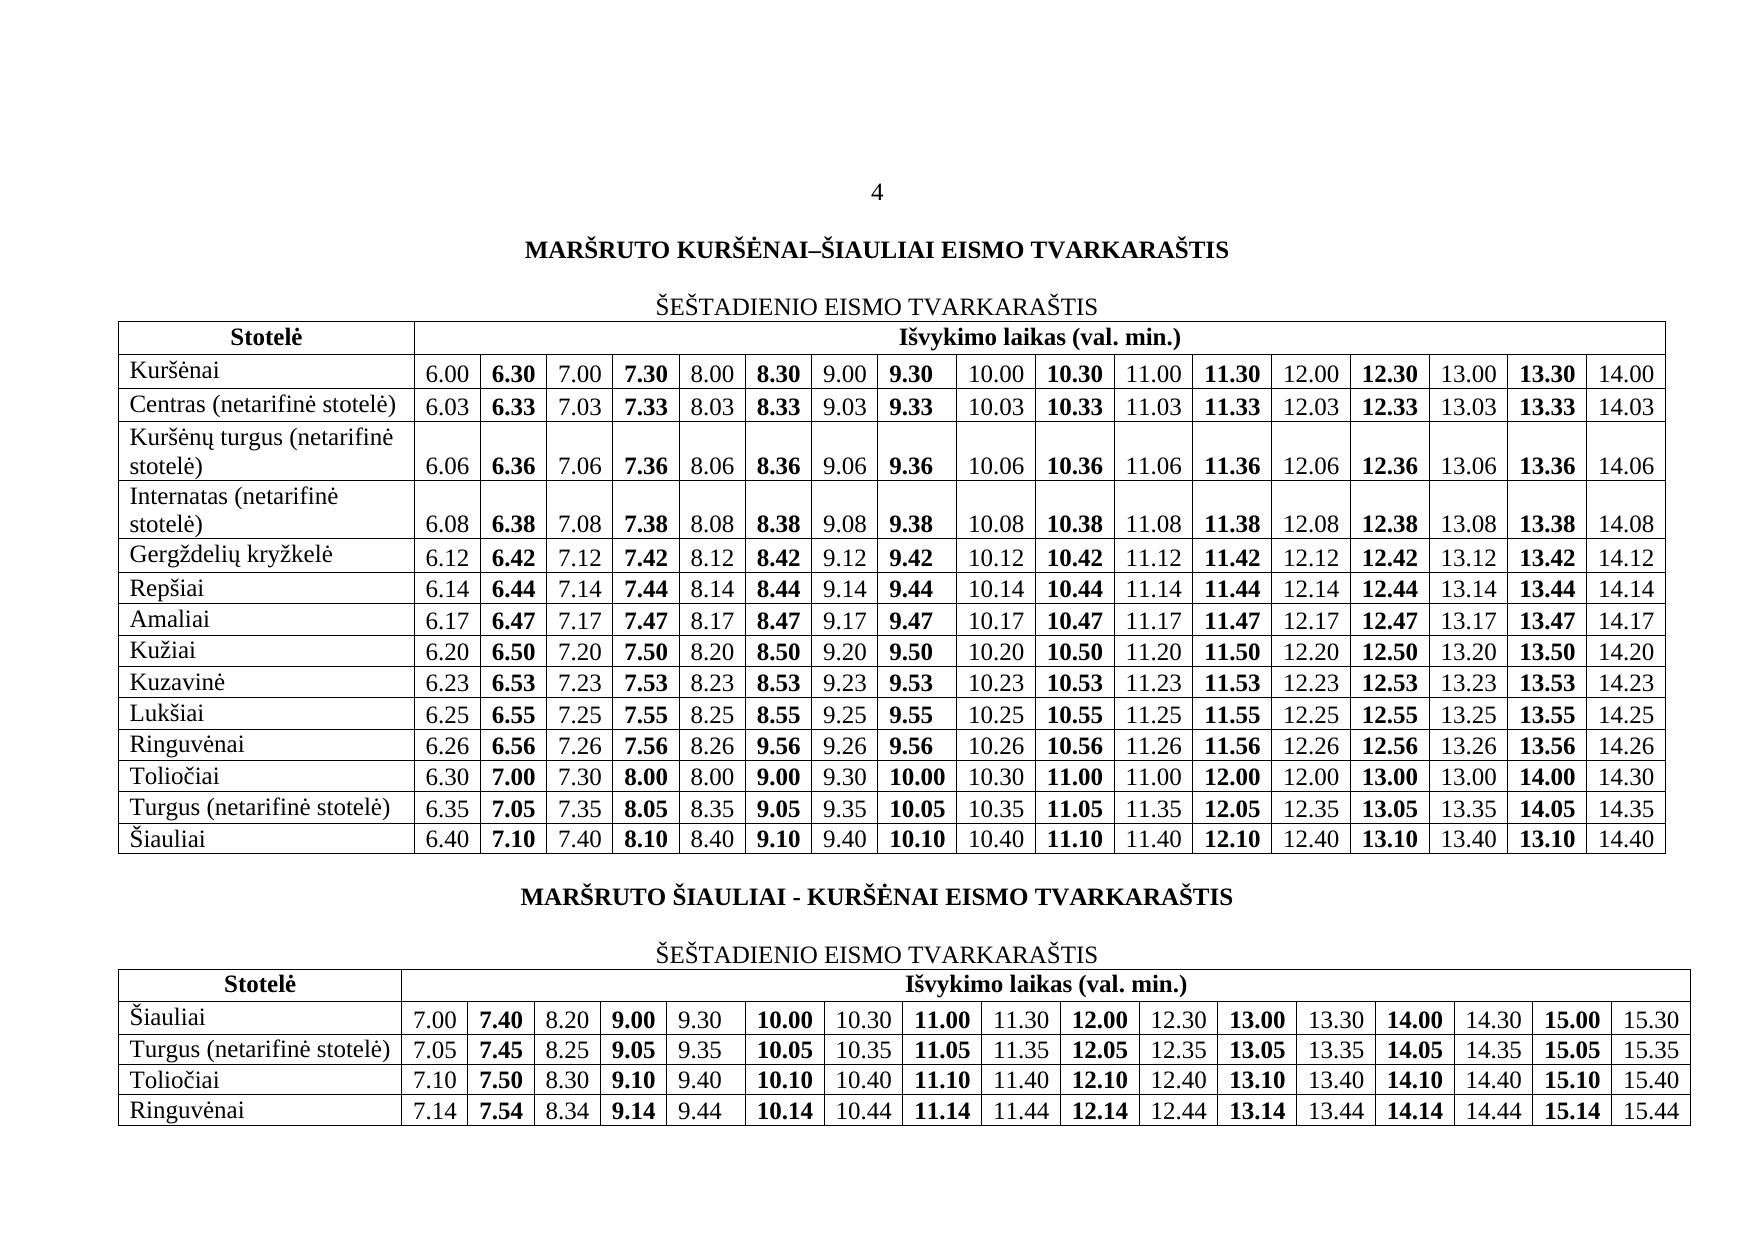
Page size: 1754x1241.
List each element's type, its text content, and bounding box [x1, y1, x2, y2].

table_cell 8.42 [746, 539, 811, 572]
table_cell 11.44 [1193, 573, 1271, 603]
table_cell 10.30 [1036, 355, 1114, 388]
table_cell 11.10 [903, 1065, 981, 1094]
table_cell 10.05 [746, 1035, 824, 1064]
table_cell 9.23 [812, 667, 877, 697]
table_cell 13.40 [1297, 1065, 1375, 1094]
table_cell 9.12 [812, 539, 877, 572]
table_cell 10.35 [957, 792, 1035, 823]
table_cell 6.30 [415, 761, 480, 791]
table_cell 13.20 [1430, 636, 1507, 666]
table_cell 10.55 [1036, 698, 1114, 728]
table_cell 9.14 [601, 1095, 666, 1125]
table_cell 13.26 [1430, 730, 1507, 760]
table_header Išvykimo laikas (val. min.) [402, 970, 1690, 1001]
table_cell 8.35 [680, 792, 745, 823]
table_cell 8.34 [535, 1095, 600, 1125]
table_cell 8.53 [746, 667, 811, 697]
table_cell 8.20 [535, 1002, 600, 1033]
table_cell Šiauliai [119, 1002, 401, 1033]
table_cell 11.33 [1193, 389, 1271, 421]
table_cell 8.08 [680, 481, 745, 538]
table_cell 8.06 [680, 422, 745, 480]
table_cell 13.23 [1430, 667, 1507, 697]
table_cell 8.00 [680, 355, 745, 388]
table_cell 12.56 [1351, 730, 1429, 760]
table_cell 12.36 [1351, 422, 1429, 480]
table_header Stotelė [119, 970, 401, 1001]
table_cell 9.30 [812, 761, 877, 791]
table_cell 13.00 [1218, 1002, 1296, 1033]
table_cell 8.26 [680, 730, 745, 760]
table_cell 8.12 [680, 539, 745, 572]
table_cell 7.33 [613, 389, 679, 421]
table_cell Ringuvėnai [119, 730, 414, 760]
table_cell Kuršėnai [119, 355, 414, 388]
table_cell 14.40 [1587, 824, 1665, 852]
table_cell 9.35 [667, 1035, 745, 1064]
table_cell 9.44 [878, 573, 956, 603]
table_cell 11.30 [1193, 355, 1271, 388]
table_cell 13.35 [1297, 1035, 1375, 1064]
table_cell 10.44 [825, 1095, 902, 1125]
table_cell 11.14 [1115, 573, 1192, 603]
table_cell 10.14 [957, 573, 1035, 603]
table_cell 8.44 [746, 573, 811, 603]
table_cell 11.03 [1115, 389, 1192, 421]
table_cell 12.42 [1351, 539, 1429, 572]
table_cell 12.30 [1351, 355, 1429, 388]
table_cell 6.30 [481, 355, 546, 388]
table_cell 13.53 [1508, 667, 1586, 697]
table_cell 13.44 [1508, 573, 1586, 603]
table_cell 11.00 [1115, 761, 1192, 791]
table_cell 7.30 [547, 761, 612, 791]
table_cell 12.20 [1272, 636, 1350, 666]
table_cell 12.38 [1351, 481, 1429, 538]
table_cell 11.00 [903, 1002, 981, 1033]
table_cell 8.25 [680, 698, 745, 728]
table_cell 7.30 [613, 355, 679, 388]
table_cell 9.47 [878, 604, 956, 634]
table_cell 7.40 [547, 824, 612, 852]
table_cell 11.53 [1193, 667, 1271, 697]
table_cell 13.14 [1430, 573, 1507, 603]
table_cell 11.00 [1036, 761, 1114, 791]
table_cell 10.00 [746, 1002, 824, 1033]
table_cell 7.47 [613, 604, 679, 634]
table_cell 13.14 [1218, 1095, 1296, 1125]
table_cell 13.10 [1351, 824, 1429, 852]
table_cell 11.42 [1193, 539, 1271, 572]
table_cell 7.00 [547, 355, 612, 388]
table_cell 8.55 [746, 698, 811, 728]
table_cell 6.42 [481, 539, 546, 572]
table_cell 13.10 [1508, 824, 1586, 852]
table_cell 13.38 [1508, 481, 1586, 538]
table_cell 13.30 [1297, 1002, 1375, 1033]
table_cell 7.03 [547, 389, 612, 421]
table_cell 8.00 [613, 761, 679, 791]
table_cell 7.14 [402, 1095, 467, 1125]
table_cell 10.10 [878, 824, 956, 852]
table_cell 13.00 [1351, 761, 1429, 791]
table_cell 7.10 [402, 1065, 467, 1094]
table_cell 7.23 [547, 667, 612, 697]
table_cell 13.03 [1430, 389, 1507, 421]
table_cell 14.14 [1587, 573, 1665, 603]
table_cell 12.40 [1272, 824, 1350, 852]
table_cell 11.14 [903, 1095, 981, 1125]
table_cell 14.25 [1587, 698, 1665, 728]
table_cell 14.00 [1376, 1002, 1454, 1033]
table_cell 10.35 [825, 1035, 902, 1064]
table_cell 6.53 [481, 667, 546, 697]
table_cell 6.23 [415, 667, 480, 697]
table_cell 15.40 [1612, 1065, 1690, 1094]
table_cell 6.08 [415, 481, 480, 538]
table_cell 6.36 [481, 422, 546, 480]
table_cell 7.25 [547, 698, 612, 728]
table_cell 13.42 [1508, 539, 1586, 572]
table_cell 13.50 [1508, 636, 1586, 666]
table_cell 10.53 [1036, 667, 1114, 697]
table_cell 12.14 [1272, 573, 1350, 603]
table_cell 11.55 [1193, 698, 1271, 728]
table_cell 10.42 [1036, 539, 1114, 572]
table_cell 10.56 [1036, 730, 1114, 760]
table_cell 7.38 [613, 481, 679, 538]
table_cell 12.10 [1193, 824, 1271, 852]
table_cell 10.06 [957, 422, 1035, 480]
table_cell 14.03 [1587, 389, 1665, 421]
table_cell 7.40 [468, 1002, 534, 1033]
table_cell 11.23 [1115, 667, 1192, 697]
table_cell 6.12 [415, 539, 480, 572]
table_cell 9.53 [878, 667, 956, 697]
table_cell Toliočiai [119, 1065, 401, 1094]
table_cell 9.30 [667, 1002, 745, 1033]
table_cell 12.23 [1272, 667, 1350, 697]
table_cell 8.05 [613, 792, 679, 823]
table_cell 13.55 [1508, 698, 1586, 728]
table_cell 10.30 [825, 1002, 902, 1033]
table_cell 6.47 [481, 604, 546, 634]
table_cell 8.17 [680, 604, 745, 634]
table_cell 10.14 [746, 1095, 824, 1125]
table_cell 9.55 [878, 698, 956, 728]
table_cell 7.35 [547, 792, 612, 823]
table_cell 11.36 [1193, 422, 1271, 480]
table_cell 6.33 [481, 389, 546, 421]
table_cell 6.38 [481, 481, 546, 538]
table_cell 12.12 [1272, 539, 1350, 572]
table_cell 12.55 [1351, 698, 1429, 728]
table_cell 8.25 [535, 1035, 600, 1064]
table_cell 13.06 [1430, 422, 1507, 480]
table_cell 9.14 [812, 573, 877, 603]
table_cell 7.08 [547, 481, 612, 538]
table_cell 11.35 [1115, 792, 1192, 823]
table_header Stotelė [119, 322, 414, 354]
table_cell 9.20 [812, 636, 877, 666]
table_cell 8.00 [680, 761, 745, 791]
table_cell 11.06 [1115, 422, 1192, 480]
table_cell 13.36 [1508, 422, 1586, 480]
table_cell 9.42 [878, 539, 956, 572]
table_cell 9.44 [667, 1095, 745, 1125]
table_cell 13.00 [1430, 761, 1507, 791]
table_cell 12.00 [1272, 355, 1350, 388]
table_cell 13.17 [1430, 604, 1507, 634]
table_cell 6.20 [415, 636, 480, 666]
table_cell 7.00 [402, 1002, 467, 1033]
table_cell 15.30 [1612, 1002, 1690, 1033]
table_cell 9.03 [812, 389, 877, 421]
table_cell 9.08 [812, 481, 877, 538]
table_cell 10.36 [1036, 422, 1114, 480]
table_cell Šiauliai [119, 824, 414, 852]
table_cell 6.06 [415, 422, 480, 480]
table_cell 6.35 [415, 792, 480, 823]
table_cell 12.33 [1351, 389, 1429, 421]
table_cell 14.30 [1587, 761, 1665, 791]
table_cell Centras (netarifinė stotelė) [119, 389, 414, 421]
table_cell 12.00 [1193, 761, 1271, 791]
table_cell 10.00 [878, 761, 956, 791]
table_cell 10.50 [1036, 636, 1114, 666]
table_cell 9.26 [812, 730, 877, 760]
table_cell 9.00 [746, 761, 811, 791]
table_cell 14.35 [1587, 792, 1665, 823]
table_cell 8.23 [680, 667, 745, 697]
table_cell 9.36 [878, 422, 956, 480]
table_cell 11.40 [1115, 824, 1192, 852]
table_cell 15.05 [1533, 1035, 1611, 1064]
table_cell 9.05 [746, 792, 811, 823]
table_cell 15.00 [1533, 1002, 1611, 1033]
table_cell Gergždelių kryžkelė [119, 539, 414, 572]
table_cell 12.44 [1351, 573, 1429, 603]
table_cell 13.08 [1430, 481, 1507, 538]
table_cell 8.30 [535, 1065, 600, 1094]
table_cell 8.38 [746, 481, 811, 538]
table_cell 13.05 [1351, 792, 1429, 823]
table_cell 7.50 [468, 1065, 534, 1094]
table_cell 12.14 [1061, 1095, 1139, 1125]
table_cell 10.40 [957, 824, 1035, 852]
table_cell 12.05 [1193, 792, 1271, 823]
table_cell 10.40 [825, 1065, 902, 1094]
table_cell 13.30 [1508, 355, 1586, 388]
table_cell 10.26 [957, 730, 1035, 760]
table_cell 6.17 [415, 604, 480, 634]
table_cell 9.56 [746, 730, 811, 760]
table_cell 12.25 [1272, 698, 1350, 728]
table_cell 8.03 [680, 389, 745, 421]
text MARŠRUTO KURŠĖNAI–ŠIAULIAI EISMO TVARKARAŠTIS [118, 235, 1636, 263]
table_cell 6.55 [481, 698, 546, 728]
table_cell Toliočiai [119, 761, 414, 791]
table_cell 11.00 [1115, 355, 1192, 388]
table_cell 7.00 [481, 761, 546, 791]
table_cell 13.25 [1430, 698, 1507, 728]
table_cell 10.30 [957, 761, 1035, 791]
table_cell 9.06 [812, 422, 877, 480]
table_cell 12.00 [1272, 761, 1350, 791]
table_cell 15.35 [1612, 1035, 1690, 1064]
table_cell 8.50 [746, 636, 811, 666]
table_cell Kuršėnų turgus (netarifinė stotelė) [119, 422, 414, 480]
table_cell 10.23 [957, 667, 1035, 697]
table_cell 9.00 [601, 1002, 666, 1033]
table_cell 8.40 [680, 824, 745, 852]
table_cell 11.47 [1193, 604, 1271, 634]
table_cell 14.23 [1587, 667, 1665, 697]
table_cell 8.33 [746, 389, 811, 421]
table_cell 10.47 [1036, 604, 1114, 634]
table_cell 13.05 [1218, 1035, 1296, 1064]
table_cell 15.10 [1533, 1065, 1611, 1094]
table_cell 11.40 [982, 1065, 1060, 1094]
table_cell 13.56 [1508, 730, 1586, 760]
table_cell 14.40 [1455, 1065, 1532, 1094]
table_cell 10.17 [957, 604, 1035, 634]
table_cell 7.14 [547, 573, 612, 603]
table_cell 9.05 [601, 1035, 666, 1064]
table_cell 10.25 [957, 698, 1035, 728]
table_cell 7.12 [547, 539, 612, 572]
table_header Išvykimo laikas (val. min.) [415, 322, 1665, 354]
table_cell Turgus (netarifinė stotelė) [119, 1035, 401, 1064]
table_cell 11.44 [982, 1095, 1060, 1125]
table_cell 11.17 [1115, 604, 1192, 634]
table_cell 14.00 [1508, 761, 1586, 791]
table_cell 12.26 [1272, 730, 1350, 760]
table_cell 14.05 [1376, 1035, 1454, 1064]
table_cell 11.25 [1115, 698, 1192, 728]
table_cell 7.05 [481, 792, 546, 823]
table_cell 6.26 [415, 730, 480, 760]
table_cell 11.38 [1193, 481, 1271, 538]
table_cell 8.14 [680, 573, 745, 603]
table_cell 11.35 [982, 1035, 1060, 1064]
table_cell 12.03 [1272, 389, 1350, 421]
table_cell 14.44 [1455, 1095, 1532, 1125]
table_cell 11.08 [1115, 481, 1192, 538]
table_cell 14.17 [1587, 604, 1665, 634]
table_cell 7.45 [468, 1035, 534, 1064]
table_cell 14.26 [1587, 730, 1665, 760]
table_cell 9.25 [812, 698, 877, 728]
table_cell Ringuvėnai [119, 1095, 401, 1125]
table_cell 12.10 [1061, 1065, 1139, 1094]
table_cell 9.00 [812, 355, 877, 388]
table_cell 10.03 [957, 389, 1035, 421]
table_cell 6.14 [415, 573, 480, 603]
table_cell 9.17 [812, 604, 877, 634]
table_cell 15.44 [1612, 1095, 1690, 1125]
table_cell Amaliai [119, 604, 414, 634]
table_cell 11.56 [1193, 730, 1271, 760]
table_cell 12.50 [1351, 636, 1429, 666]
table_cell 11.10 [1036, 824, 1114, 852]
table_cell 11.05 [903, 1035, 981, 1064]
table_cell 12.44 [1140, 1095, 1217, 1125]
table_cell 8.20 [680, 636, 745, 666]
table_cell 6.56 [481, 730, 546, 760]
table_cell 14.14 [1376, 1095, 1454, 1125]
table_cell 7.55 [613, 698, 679, 728]
table_cell 10.12 [957, 539, 1035, 572]
table_cell 10.00 [957, 355, 1035, 388]
table_cell 12.17 [1272, 604, 1350, 634]
table_cell 9.40 [812, 824, 877, 852]
table_cell Repšiai [119, 573, 414, 603]
table_cell 11.12 [1115, 539, 1192, 572]
table_cell 11.30 [982, 1002, 1060, 1033]
table_cell Turgus (netarifinė stotelė) [119, 792, 414, 823]
table_cell 10.08 [957, 481, 1035, 538]
table_cell 14.00 [1587, 355, 1665, 388]
table_cell 6.50 [481, 636, 546, 666]
table_cell 11.20 [1115, 636, 1192, 666]
text ŠEŠTADIENIO EISMO TVARKARAŠTIS [118, 940, 1636, 968]
table_cell 14.10 [1376, 1065, 1454, 1094]
table_cell 12.47 [1351, 604, 1429, 634]
table_cell 7.42 [613, 539, 679, 572]
table_cell 7.05 [402, 1035, 467, 1064]
table_cell 6.40 [415, 824, 480, 852]
table_cell 8.36 [746, 422, 811, 480]
table_cell 10.33 [1036, 389, 1114, 421]
table_cell 10.05 [878, 792, 956, 823]
table_cell 12.00 [1061, 1002, 1139, 1033]
table_cell 9.40 [667, 1065, 745, 1094]
table_cell 12.05 [1061, 1035, 1139, 1064]
table_cell 14.05 [1508, 792, 1586, 823]
table_cell Internatas (netarifinė stotelė) [119, 481, 414, 538]
table_cell 8.30 [746, 355, 811, 388]
table_cell 7.56 [613, 730, 679, 760]
table_cell Lukšiai [119, 698, 414, 728]
table_cell 8.10 [613, 824, 679, 852]
table_cell 9.35 [812, 792, 877, 823]
table_cell 7.36 [613, 422, 679, 480]
text MARŠRUTO ŠIAULIAI - KURŠĖNAI EISMO TVARKARAŠTIS [118, 882, 1636, 911]
table_cell Kuzavinė [119, 667, 414, 697]
text ŠEŠTADIENIO EISMO TVARKARAŠTIS [118, 292, 1636, 321]
table_cell 13.44 [1297, 1095, 1375, 1125]
table_cell 9.10 [746, 824, 811, 852]
table_cell 6.03 [415, 389, 480, 421]
table_cell 11.50 [1193, 636, 1271, 666]
table_cell 10.44 [1036, 573, 1114, 603]
table_cell 7.54 [468, 1095, 534, 1125]
table_cell 13.10 [1218, 1065, 1296, 1094]
table_cell Kužiai [119, 636, 414, 666]
table_cell 14.35 [1455, 1035, 1532, 1064]
table_cell 14.12 [1587, 539, 1665, 572]
table_cell 14.30 [1455, 1002, 1532, 1033]
table_cell 12.30 [1140, 1002, 1217, 1033]
table_cell 10.20 [957, 636, 1035, 666]
table_cell 14.06 [1587, 422, 1665, 480]
table_cell 7.53 [613, 667, 679, 697]
table_cell 7.10 [481, 824, 546, 852]
table_cell 13.00 [1430, 355, 1507, 388]
table_cell 12.08 [1272, 481, 1350, 538]
table_cell 13.40 [1430, 824, 1507, 852]
table_cell 9.38 [878, 481, 956, 538]
table_cell 7.44 [613, 573, 679, 603]
table_cell 10.10 [746, 1065, 824, 1094]
table_cell 7.26 [547, 730, 612, 760]
table_cell 13.47 [1508, 604, 1586, 634]
table_cell 8.47 [746, 604, 811, 634]
table_cell 13.33 [1508, 389, 1586, 421]
table_cell 7.20 [547, 636, 612, 666]
table_cell 14.08 [1587, 481, 1665, 538]
table_cell 14.20 [1587, 636, 1665, 666]
table_cell 12.35 [1272, 792, 1350, 823]
table_cell 6.25 [415, 698, 480, 728]
table_cell 9.30 [878, 355, 956, 388]
table_cell 9.33 [878, 389, 956, 421]
table_cell 15.14 [1533, 1095, 1611, 1125]
table_cell 11.05 [1036, 792, 1114, 823]
table_cell 12.35 [1140, 1035, 1217, 1064]
table_cell 9.56 [878, 730, 956, 760]
table_cell 7.50 [613, 636, 679, 666]
table_cell 7.17 [547, 604, 612, 634]
table_cell 9.50 [878, 636, 956, 666]
table_cell 7.06 [547, 422, 612, 480]
table_cell 6.44 [481, 573, 546, 603]
table_cell 12.53 [1351, 667, 1429, 697]
table_cell 12.06 [1272, 422, 1350, 480]
table_cell 9.10 [601, 1065, 666, 1094]
table_cell 12.40 [1140, 1065, 1217, 1094]
table_cell 11.26 [1115, 730, 1192, 760]
table_cell 10.38 [1036, 481, 1114, 538]
table_cell 13.35 [1430, 792, 1507, 823]
table_cell 6.00 [415, 355, 480, 388]
table_cell 13.12 [1430, 539, 1507, 572]
